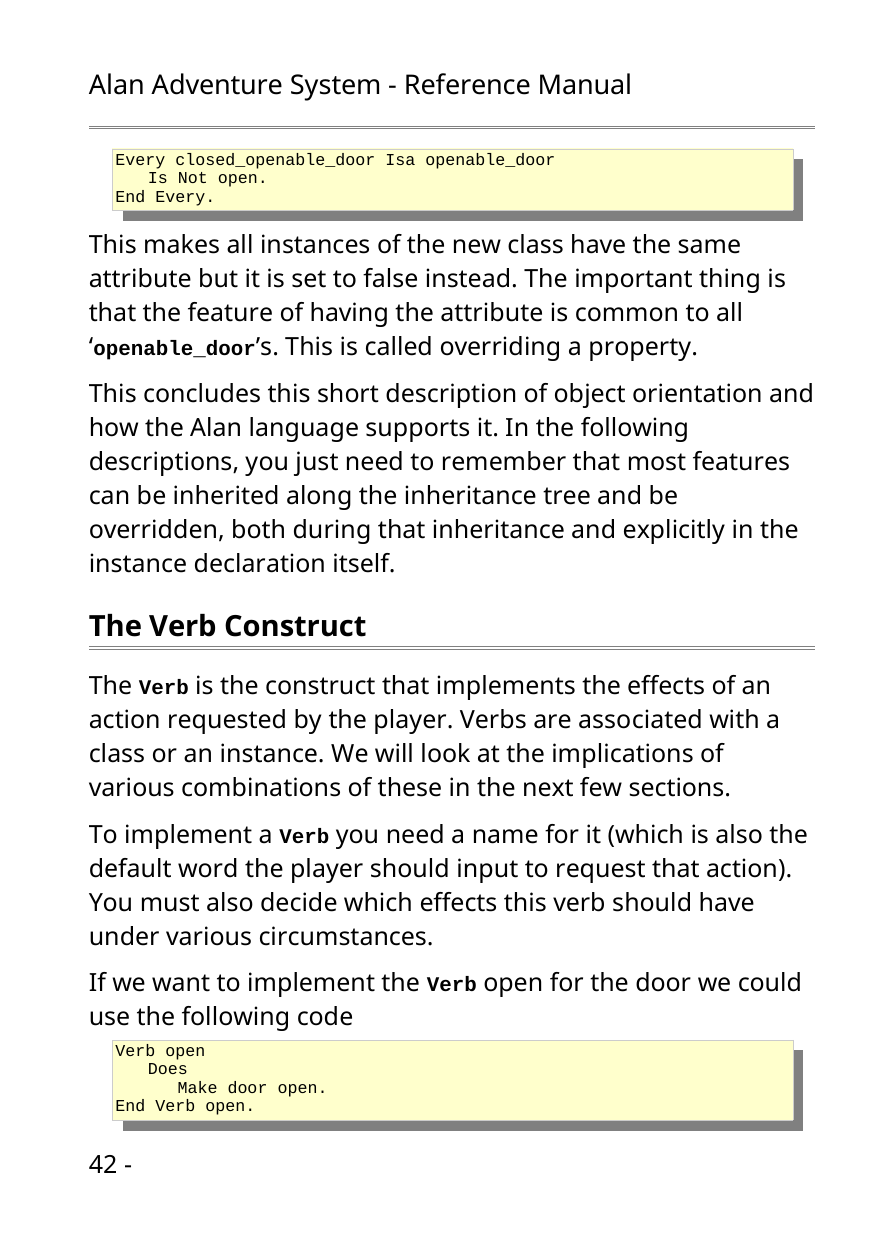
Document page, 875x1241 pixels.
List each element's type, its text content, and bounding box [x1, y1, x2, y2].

text The Verb is the construct that implements the effects of an action requested by the player. Verbs are asso­ciated with a class or an instance. We will look at the implications of various combina­tions of these in the next few sections. [88, 668, 815, 804]
text Verb open Does Make door open. End Verb open. [113, 1041, 793, 1120]
text This concludes this short description of object orientation and how the Alan language supports it. In the following descriptions, you just need to remember that most features can be inherited along the inheritance tree and be overridden, both during that inheritance and explicitly in the instance declaration itself. [88, 376, 815, 580]
text If we want to implement the Verb open for the door we could use the fol­lowing code [88, 965, 815, 1033]
text Every closed_openable_door Isa openable_door Is Not open. End Every. [113, 150, 793, 210]
text To implement a Verb you need a name for it (which is also the default word the player should input to request that action). You must also decide which effects this verb should have under various circumstances. [88, 817, 815, 952]
subtitle The Verb Construct [88, 605, 815, 649]
text This makes all instances of the new class have the same attribute but it is set to false instead. The important thing is that the feature of having the attribute is common to all ‘openable_door’s. This is called overriding a property. [88, 227, 815, 363]
